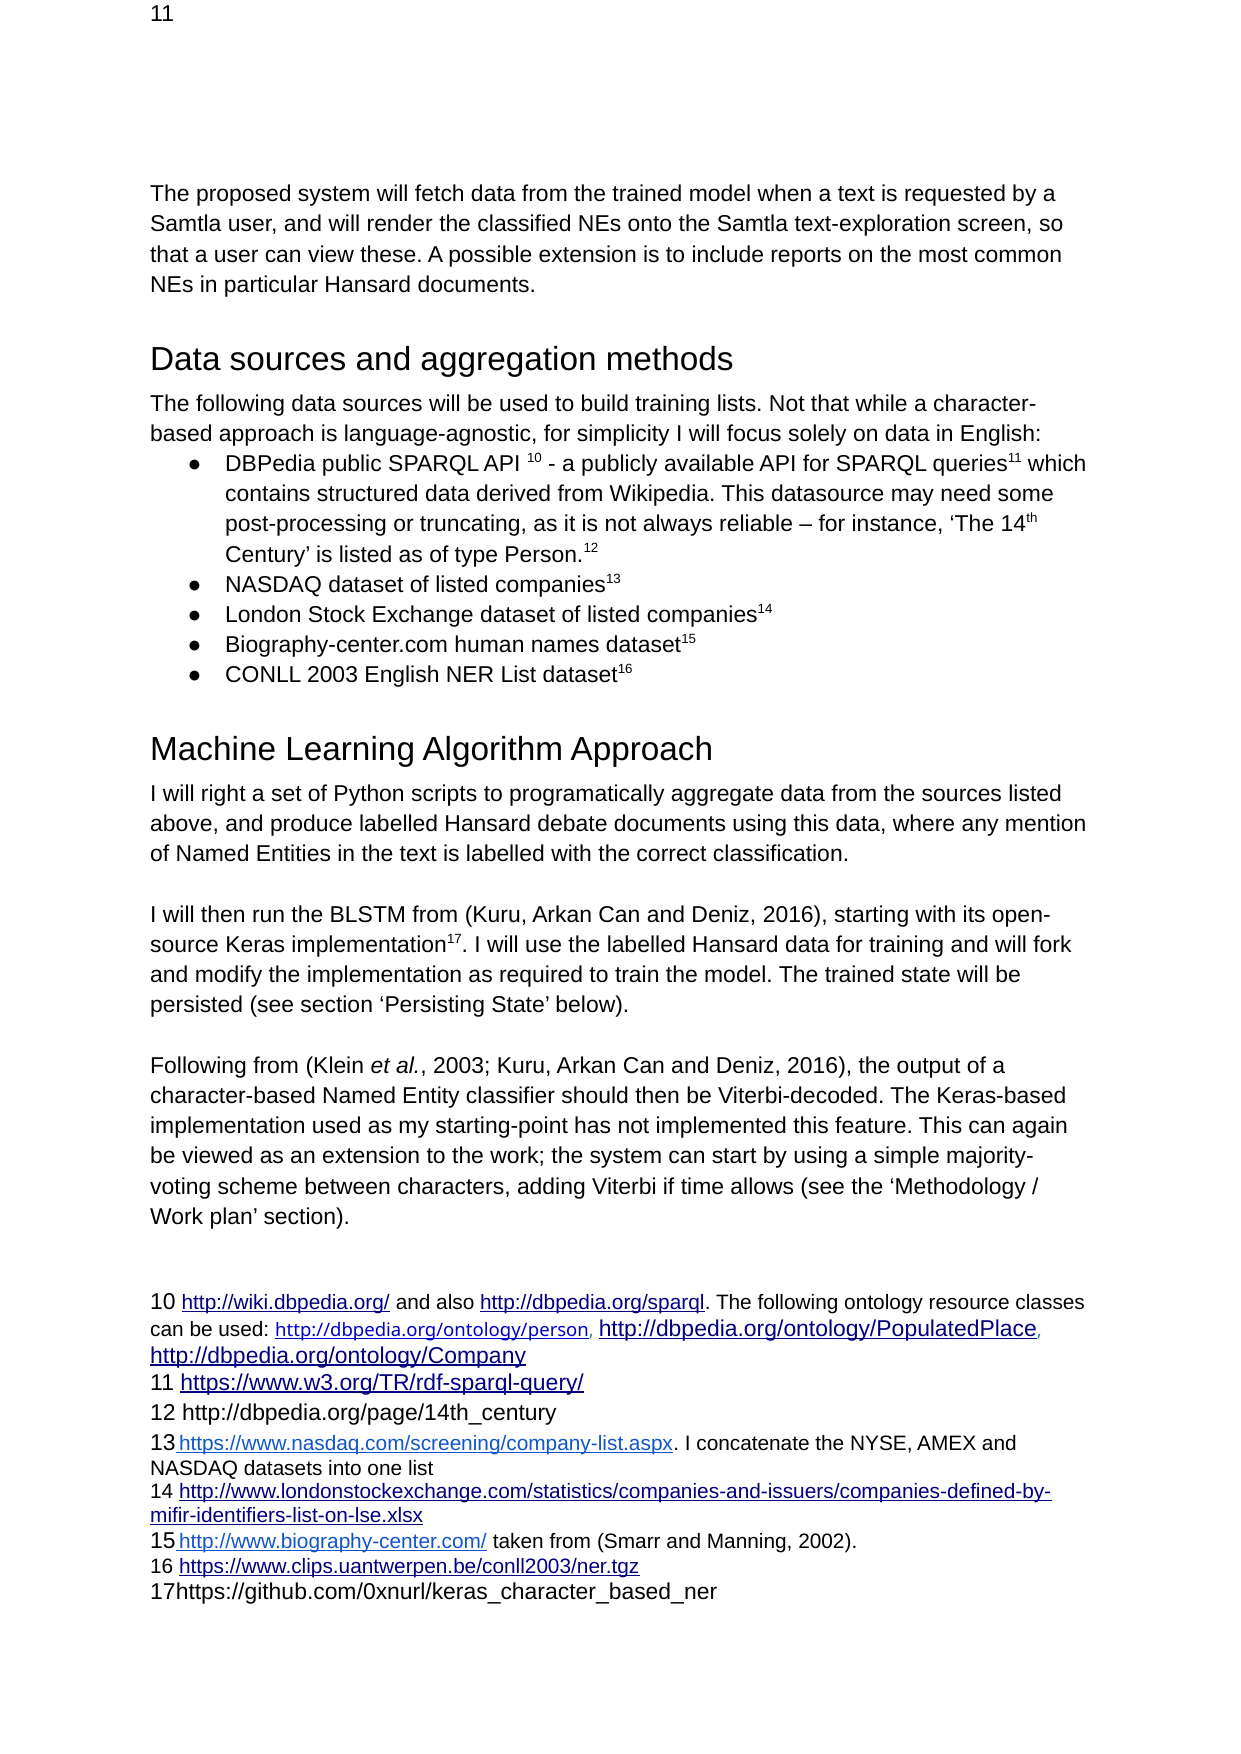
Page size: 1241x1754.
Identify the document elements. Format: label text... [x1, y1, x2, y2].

list CONLL 2003 English NER List dataset [187, 661, 1090, 688]
subtitle Machine Learning Algorithm Approach [150, 729, 1090, 767]
list https://www.w3.org/TR/rdf-sparql-query/ [150, 1369, 1090, 1395]
list DBPedia public SPARQL API - a publicly available API for SPARQL queries which contains structured data derived from Wikipedia. This datasource may need some post-processing or truncating, as it is not always reliable – for instance, ‘The 14th Century’ is listed as of type Person. [187, 450, 1090, 567]
list NASDAQ dataset of listed companies [187, 571, 1090, 597]
list http://wiki.dbpedia.org/ and also http://dbpedia.org/sparql. The following ontology resource classes can be used: http://dbpedia.org/ontology/person, http://dbpedia.org/ontology/PopulatedPlace, http://dbpedia.org/ontology/Company [150, 1288, 1090, 1369]
list https://www.clips.uantwerpen.be/conll2003/ner.tgz [150, 1554, 1090, 1578]
list http://dbpedia.org/page/14th_century [150, 1399, 1090, 1425]
list http://www.londonstockexchange.com/statistics/companies-and-issuers/companies-defined-by-mifir-identifiers-list-on-lse.xlsx [150, 1479, 1090, 1527]
list London Stock Exchange dataset of listed companies [187, 601, 1090, 627]
text I will right a set of Python scripts to programatically aggregate data from the sources listed above, and produce labelled Hansard debate documents using this data, where any mention of Named Entities in the text is labelled with the correct classification. [150, 780, 1090, 867]
subtitle Data sources and aggregation methods [150, 338, 1090, 377]
text The proposed system will fetch data from the trained model when a text is requested by a Samtla user, and will render the classified NEs onto the Samtla text-exploration screen, so that a user can view these. A possible extension is to include reports on the most common NEs in particular Hansard documents. [150, 180, 1090, 297]
list http://www.biography-center.com/ taken from (Smarr and Manning, 2002)⁠. [150, 1527, 1090, 1554]
text Following from (Klein et al., 2003; Kuru, Arkan Can and Deniz, 2016)⁠, the output of a character-based Named Entity classifier should then be Viterbi-decoded. The Keras-based implementation used as my starting-point has not implemented this feature. This can again be viewed as an extension to the work; the system can start by using a simple majority-voting scheme between characters, adding Viterbi if time allows (see the ‘Methodology / Work plan’ section). [150, 1052, 1090, 1229]
text https://github.com/0xnurl/keras_character_based_ner [150, 1578, 1090, 1604]
text I will then run the BLSTM from (Kuru, Arkan Can and Deniz, 2016)⁠, starting with its open-source Keras implementation. I will use the labelled Hansard data for training and will fork and modify the implementation as required to train the model. The trained state will be persisted (see section ‘Persisting State’ below). [150, 901, 1090, 1018]
list https://www.nasdaq.com/screening/company-list.aspx. I concatenate the NYSE, AMEX and NASDAQ datasets into one list [150, 1429, 1090, 1479]
text The following data sources will be used to build training lists. Not that while a character-based approach is language-agnostic, for simplicity I will focus solely on data in English: [150, 389, 1090, 446]
list Biography-center.com human names dataset [187, 631, 1090, 657]
